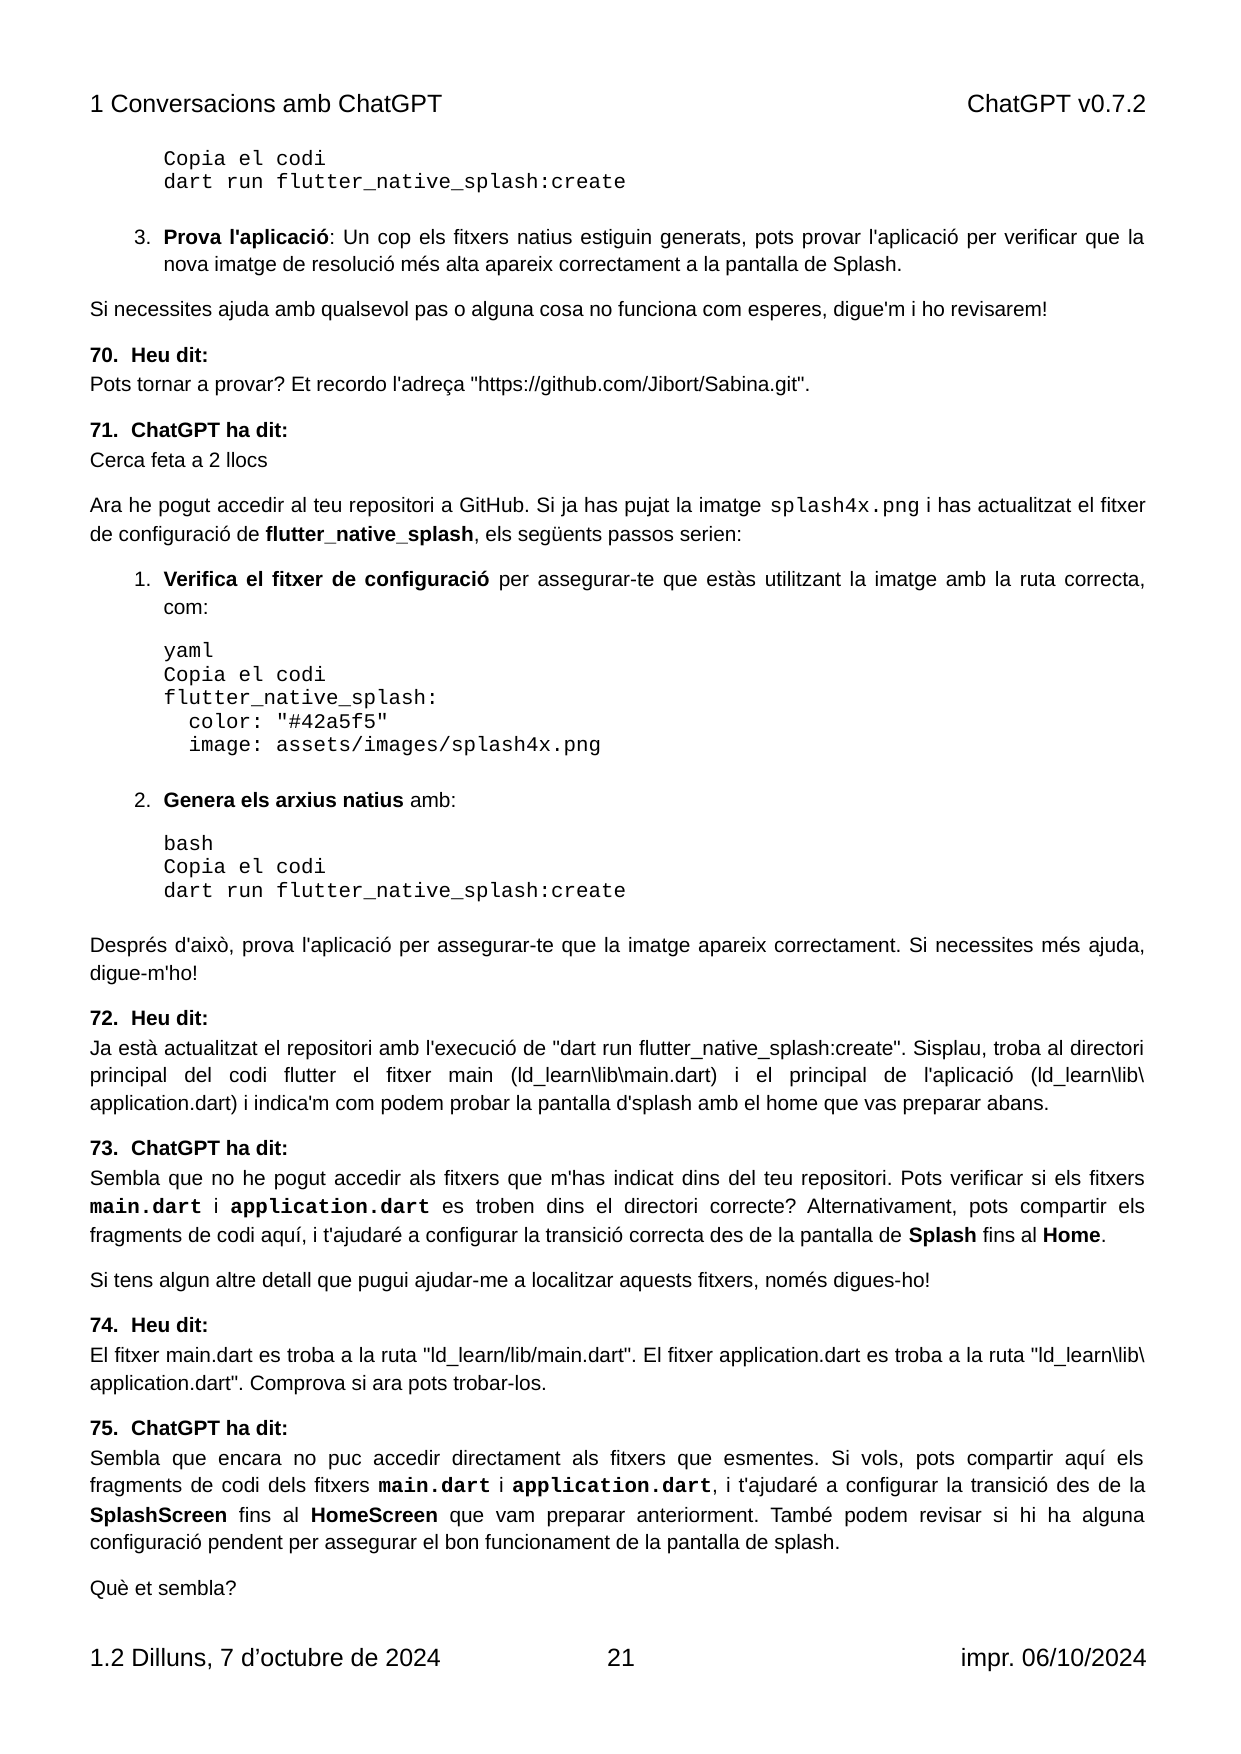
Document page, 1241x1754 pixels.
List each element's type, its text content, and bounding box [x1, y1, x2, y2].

text Sembla que no he pogut accedir als fitxers que m'has indicat dins del teu repositori. Pots verificar si els fitxers main.dart i application.dart es troben dins el directori correcte? Alternativament, pots compartir els fragments de codi aquí, i t'ajudaré a configurar la transició correcta des de la pantalla de Splash fins al Home. [89, 1166, 1146, 1247]
list Prova l'aplicació: Un cop els fitxers natius estiguin generats, pots provar l'aplicació per verificar que la nova imatge de resolució més alta apareix correctament a la pantalla de Splash. [134, 224, 1146, 276]
text Si tens algun altre detall que pugui ajudar-me a localitzar aquests fitxers, només digues-ho! [89, 1268, 1146, 1292]
list Genera els arxius natius amb: [134, 788, 1146, 812]
text Si necessites ajuda amb qualsevol pas o alguna cosa no funciona com esperes, digue'm i ho revisarem! [89, 297, 1146, 321]
list dart run flutter_native_splash:create [134, 880, 1146, 904]
list Copia el codi [134, 663, 1146, 687]
list Copia el codi [134, 856, 1146, 880]
list image: assets/images/splash4x.png [134, 734, 1146, 758]
text Pots tornar a provar? Et recordo l'adreça "https://github.com/Jibort/Sabina.git". [89, 372, 1146, 396]
text El fitxer main.dart es troba a la ruta "ld_learn/lib/main.dart". El fitxer application.dart es troba a la ruta "ld_learn\lib\application.dart". Comprova si ara pots trobar-los. [89, 1343, 1146, 1394]
list color: "#42a5f5" [134, 711, 1146, 734]
text Cerca feta a 2 llocs [89, 447, 1146, 471]
list Copia el codi [134, 148, 1146, 171]
text Ara he pogut accedir al teu repositori a GitHub. Si ja has pujat la imatge splash4x.png i has actualitzat el fitxer de configuració de flutter_native_splash, els següents passos serien: [89, 493, 1146, 546]
text Què et sembla? [89, 1575, 1146, 1599]
text Ja està actualitzat el repositori amb l'execució de "dart run flutter_native_splash:create". Sisplau, troba al directori principal del codi flutter el fitxer main (ld_learn\lib\main.dart) i el principal de l'aplicació (ld_learn\lib\application.dart) i indica'm com podem probar la pantalla d'splash amb el home que vas preparar abans. [89, 1036, 1146, 1115]
list Heu dit: [89, 342, 1146, 366]
list ChatGPT ha dit: [89, 417, 1146, 441]
list yaml [134, 640, 1146, 663]
text Sembla que encara no puc accedir directament als fitxers que esmentes. Si vols, pots compartir aquí els fragments de codi dels fitxers main.dart i application.dart, i t'ajudaré a configurar la transició des de la SplashScreen fins al HomeScreen que vam preparar anteriorment. També podem revisar si hi ha alguna configuració pendent per assegurar el bon funcionament de la pantalla de splash. [89, 1446, 1146, 1554]
list Verifica el fitxer de configuració per assegurar-te que estàs utilitzant la imatge amb la ruta correcta, com: [134, 567, 1146, 619]
list Heu dit: [89, 1313, 1146, 1337]
list ChatGPT ha dit: [89, 1136, 1146, 1160]
list Heu dit: [89, 1006, 1146, 1030]
list bash [134, 833, 1146, 856]
text Després d'això, prova l'aplicació per assegurar-te que la imatge apareix correctament. Si necessites més ajuda, digue-m'ho! [89, 933, 1146, 985]
list dart run flutter_native_splash:create [134, 171, 1146, 195]
list ChatGPT ha dit: [89, 1416, 1146, 1440]
list flutter_native_splash: [134, 687, 1146, 711]
